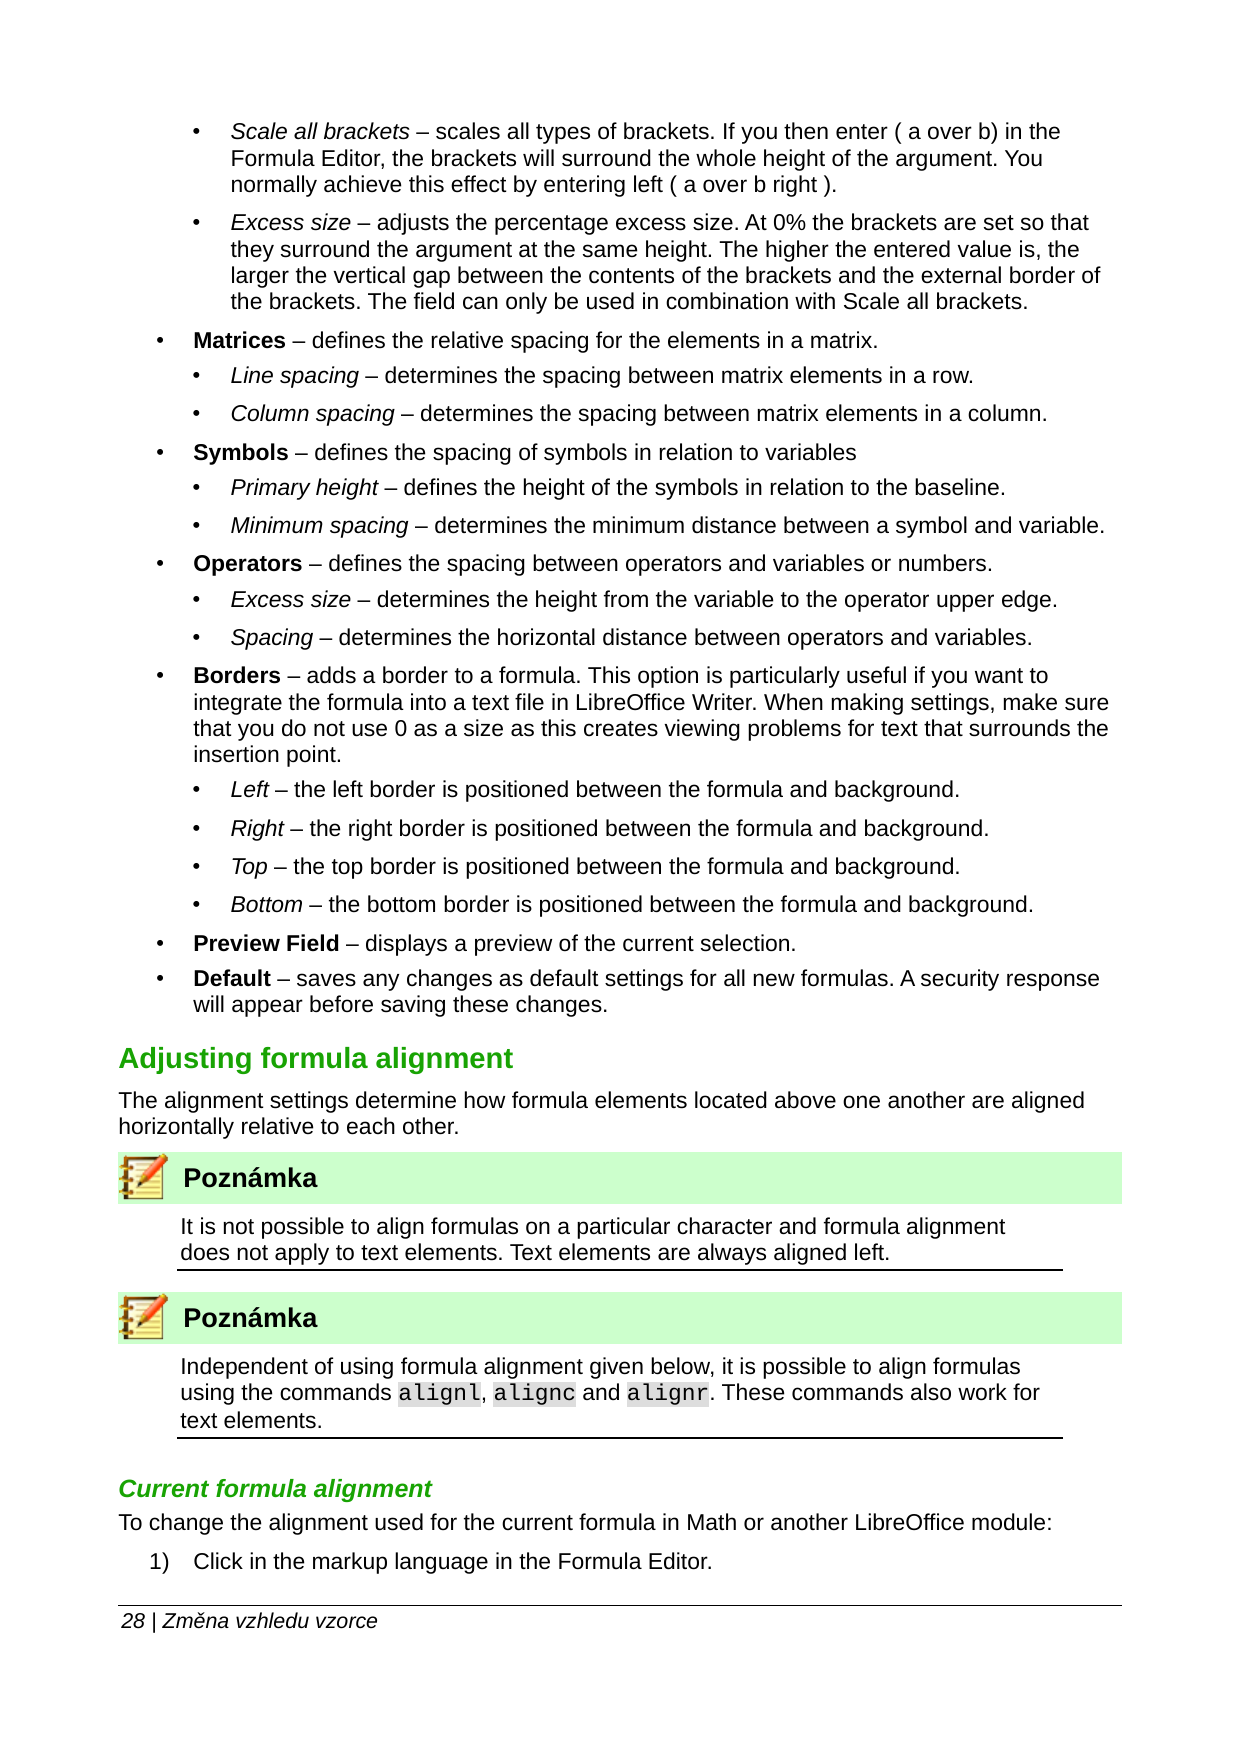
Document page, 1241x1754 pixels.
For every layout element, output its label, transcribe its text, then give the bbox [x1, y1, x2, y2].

picture [119, 1152, 170, 1203]
list Left – the left border is positioned between the formula and background. [192, 776, 1122, 803]
list Scale all brackets – scales all types of brackets. If you then enter ( a over b) in the Formula Editor, the brackets will surround the whole height of the argument. You normally achieve this effect by entering left ( a over b right ). [192, 118, 1122, 197]
list Excess size – adjusts the percentage excess size. At 0% the brackets are set so that they surround the argument at the same height. The higher the entered value is, the larger the vertical gap between the contents of the brackets and the external border of the brackets. The field can only be used in combination with Scale all brackets. [192, 209, 1122, 314]
list Symbols – defines the spacing of symbols in relation to variables [156, 438, 1122, 465]
list Bottom – the bottom border is positioned between the formula and background. [192, 891, 1122, 918]
list Default – saves any changes as default settings for all new formulas. A security response will appear before saving these changes. [156, 965, 1122, 1018]
text The alignment settings determine how formula elements located above one another are aligned horizontally relative to each other. [118, 1087, 1122, 1139]
list Primary height – defines the height of the symbols in relation to the baseline. [192, 474, 1122, 500]
subtitle Poznámka [118, 1152, 1122, 1204]
list Spacing – determines the horizontal distance between operators and variables. [192, 624, 1122, 650]
list Preview Field – displays a preview of the current selection. [156, 930, 1122, 956]
list Right – the right border is positioned between the formula and background. [192, 815, 1122, 841]
list Click in the markup language in the Formula Editor. [169, 1548, 1122, 1574]
list Matrices – defines the relative spacing for the elements in a matrix. [156, 327, 1122, 353]
text It is not possible to align formulas on a particular character and formula alignment does not apply to text elements. Text elements are always aligned left. [177, 1210, 1063, 1269]
list Borders – adds a border to a formula. This option is particularly useful if you want to integrate the formula into a text file in LibreOffice Writer. When making settings, make sure that you do not use 0 as a size as this creates viewing problems for text that surrounds the insertion point. [156, 662, 1122, 768]
text To change the alignment used for the current formula in Math or another LibreOffice module: [118, 1509, 1122, 1535]
subtitle Poznámka [118, 1292, 1122, 1344]
list Minimum spacing – determines the minimum distance between a symbol and variable. [192, 512, 1122, 538]
list Top – the top border is positioned between the formula and background. [192, 853, 1122, 879]
picture [119, 1292, 170, 1343]
list Column spacing – determines the spacing between matrix elements in a column. [192, 400, 1122, 426]
list Excess size – determines the height from the variable to the operator upper edge. [192, 586, 1122, 612]
subtitle Adjusting formula alignment [118, 1041, 1122, 1075]
text Independent of using formula alignment given below, it is possible to align formulas using the commands alignl, alignc and alignr. These commands also work for text elements. [177, 1350, 1063, 1437]
subtitle Current formula alignment [118, 1474, 1122, 1503]
list Line spacing – determines the spacing between matrix elements in a row. [192, 362, 1122, 388]
list Operators – defines the spacing between operators and variables or numbers. [156, 550, 1122, 577]
